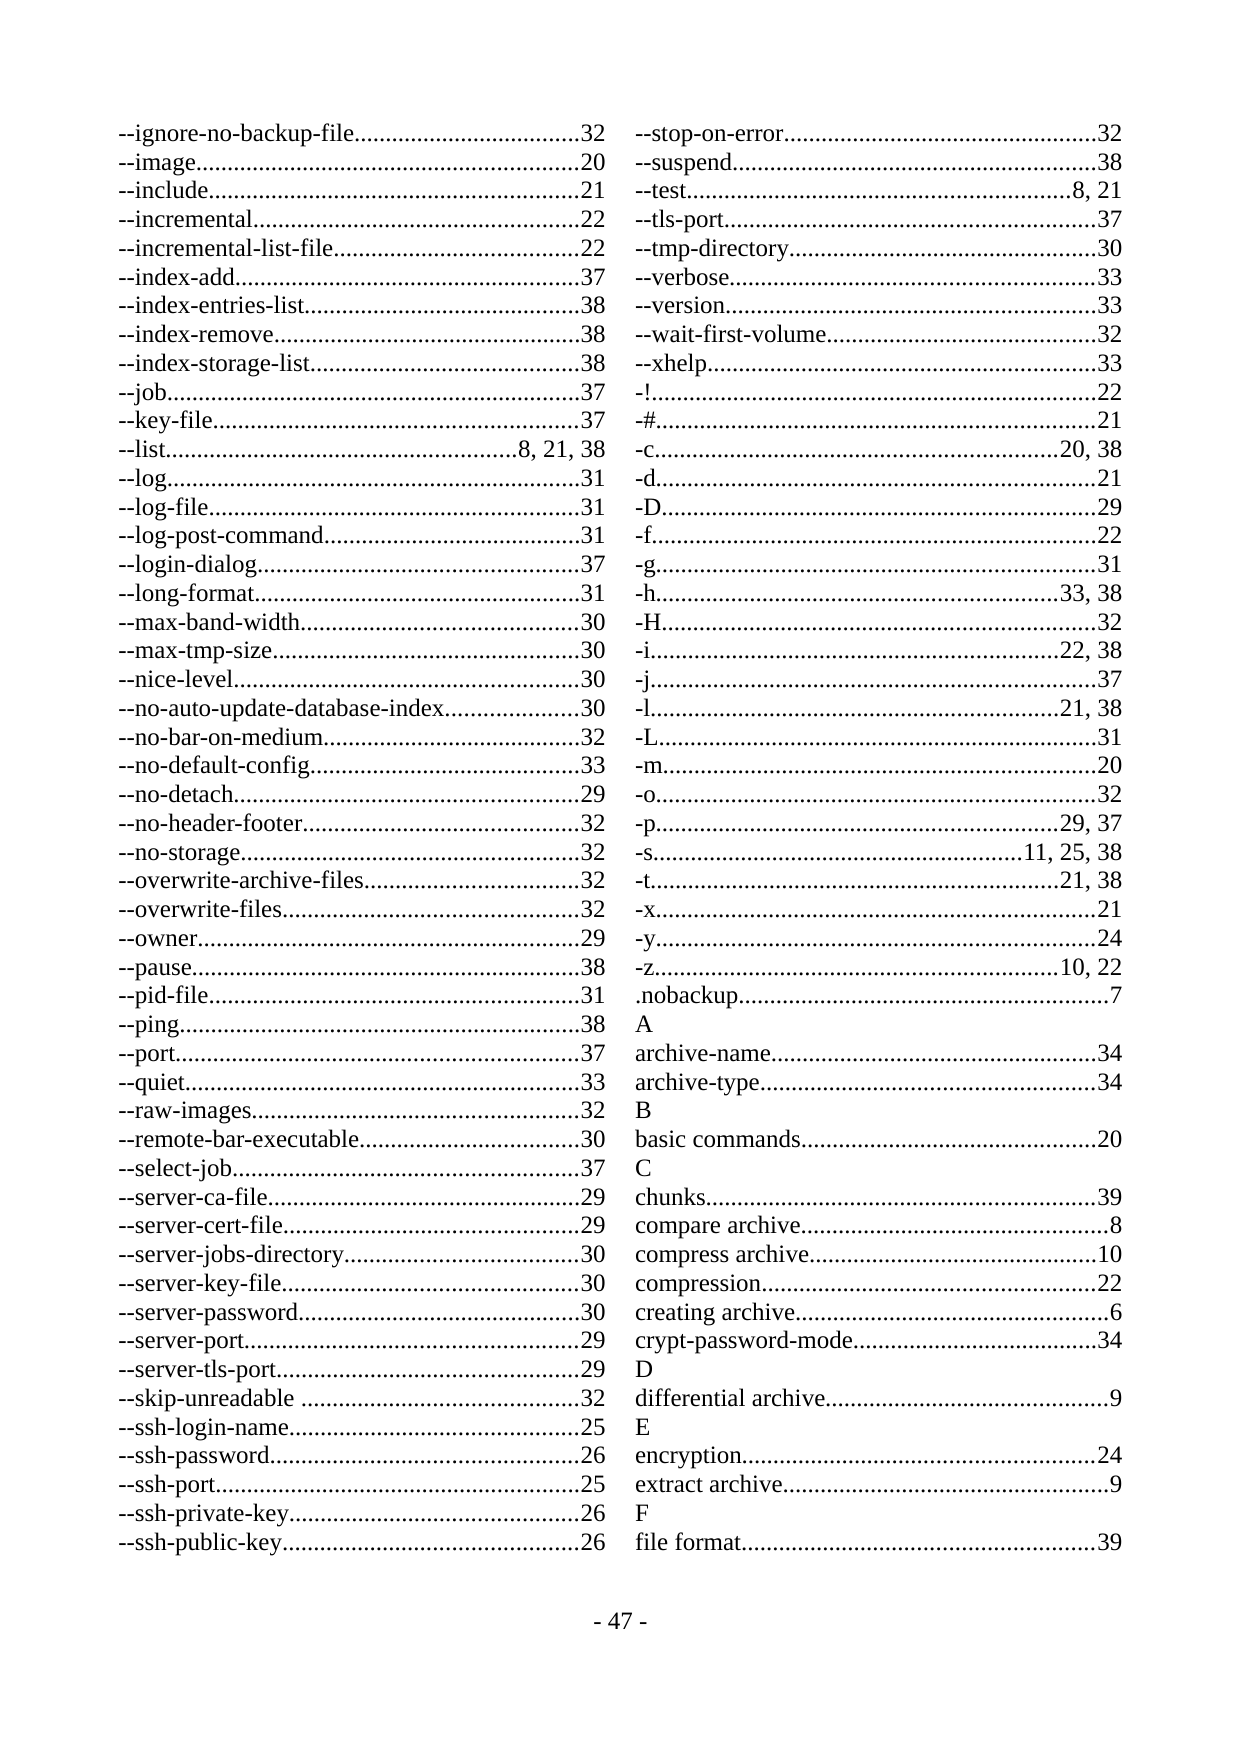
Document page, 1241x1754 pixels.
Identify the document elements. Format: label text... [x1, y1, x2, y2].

text compare archive 8 [635, 1211, 1122, 1239]
text --index-storage-list 38 [118, 348, 605, 377]
text -o 32 [635, 779, 1122, 808]
text archive-name 34 [635, 1038, 1122, 1067]
text -# 21 [635, 406, 1122, 434]
text -D 29 [635, 492, 1122, 521]
text --ssh-password 26 [118, 1441, 605, 1469]
text B [635, 1096, 1122, 1124]
text -s 11, 25, 38 [635, 837, 1122, 866]
text -l 21, 38 [635, 693, 1122, 722]
text -L 31 [635, 722, 1122, 751]
text A [635, 1009, 1122, 1038]
text --no-header-footer 32 [118, 808, 605, 837]
text -f 22 [635, 521, 1122, 549]
text --ssh-port 25 [118, 1469, 605, 1498]
text -z 10, 22 [635, 952, 1122, 981]
text --job 37 [118, 377, 605, 406]
text --log-file 31 [118, 492, 605, 521]
text extract archive 9 [635, 1469, 1122, 1498]
text -m 20 [635, 751, 1122, 779]
text C [635, 1153, 1122, 1182]
text --raw-images 32 [118, 1096, 605, 1124]
text --ssh-login-name 25 [118, 1412, 605, 1441]
text --select-job 37 [118, 1153, 605, 1182]
text -j 37 [635, 664, 1122, 693]
text --pause 38 [118, 952, 605, 981]
text --ignore-no-backup-file 32 [118, 118, 605, 147]
text --pid-file 31 [118, 981, 605, 1009]
text compress archive 10 [635, 1239, 1122, 1268]
text F [635, 1498, 1122, 1527]
text --skip-unreadable 32 [118, 1383, 605, 1412]
text --owner 29 [118, 923, 605, 952]
text -! 22 [635, 377, 1122, 406]
text --server-jobs-directory 30 [118, 1239, 605, 1268]
text D [635, 1354, 1122, 1383]
text -i 22, 38 [635, 636, 1122, 664]
text --ssh-private-key 26 [118, 1498, 605, 1527]
text crypt-password-mode 34 [635, 1326, 1122, 1354]
text -p 29, 37 [635, 808, 1122, 837]
text --tls-port 37 [635, 204, 1122, 233]
text --incremental-list-file 22 [118, 233, 605, 262]
text --server-tls-port 29 [118, 1354, 605, 1383]
text -c 20, 38 [635, 434, 1122, 463]
text --tmp-directory 30 [635, 233, 1122, 262]
text file format 39 [635, 1527, 1122, 1556]
text --no-auto-update-database-index 30 [118, 693, 605, 722]
text --image 20 [118, 147, 605, 176]
text --verbose 33 [635, 262, 1122, 291]
text -h 33, 38 [635, 578, 1122, 607]
text --max-tmp-size 30 [118, 636, 605, 664]
text --overwrite-archive-files 32 [118, 866, 605, 894]
text --index-add 37 [118, 262, 605, 291]
text --incremental 22 [118, 204, 605, 233]
text -d 21 [635, 463, 1122, 492]
text --no-default-config 33 [118, 751, 605, 779]
text --overwrite-files 32 [118, 894, 605, 923]
text --server-ca-file 29 [118, 1182, 605, 1211]
text -H 32 [635, 607, 1122, 636]
text differential archive 9 [635, 1383, 1122, 1412]
text -y 24 [635, 923, 1122, 952]
text --ping 38 [118, 1009, 605, 1038]
text encryption 24 [635, 1441, 1122, 1469]
text --ssh-public-key 26 [118, 1527, 605, 1556]
text --index-entries-list 38 [118, 291, 605, 319]
text basic commands 20 [635, 1124, 1122, 1153]
text -t 21, 38 [635, 866, 1122, 894]
text --server-password 30 [118, 1297, 605, 1326]
text --suspend 38 [635, 147, 1122, 176]
text E [635, 1412, 1122, 1441]
text --list 8, 21, 38 [118, 434, 605, 463]
text -x 21 [635, 894, 1122, 923]
text .nobackup 7 [635, 981, 1122, 1009]
text --server-key-file 30 [118, 1268, 605, 1297]
text --port 37 [118, 1038, 605, 1067]
text --test 8, 21 [635, 176, 1122, 204]
text --login-dialog 37 [118, 549, 605, 578]
text --quiet 33 [118, 1067, 605, 1096]
text --key-file 37 [118, 406, 605, 434]
text -g 31 [635, 549, 1122, 578]
text compression 22 [635, 1268, 1122, 1297]
text --max-band-width 30 [118, 607, 605, 636]
text --stop-on-error 32 [635, 118, 1122, 147]
text --server-cert-file 29 [118, 1211, 605, 1239]
text --long-format 31 [118, 578, 605, 607]
text archive-type 34 [635, 1067, 1122, 1096]
text chunks 39 [635, 1182, 1122, 1211]
text --log-post-command 31 [118, 521, 605, 549]
text --remote-bar-executable 30 [118, 1124, 605, 1153]
text --index-remove 38 [118, 319, 605, 348]
text --xhelp 33 [635, 348, 1122, 377]
text --include 21 [118, 176, 605, 204]
text --log 31 [118, 463, 605, 492]
text --no-storage 32 [118, 837, 605, 866]
text creating archive 6 [635, 1297, 1122, 1326]
text --wait-first-volume 32 [635, 319, 1122, 348]
text --nice-level 30 [118, 664, 605, 693]
text --version 33 [635, 291, 1122, 319]
text --server-port 29 [118, 1326, 605, 1354]
text --no-detach 29 [118, 779, 605, 808]
text --no-bar-on-medium 32 [118, 722, 605, 751]
